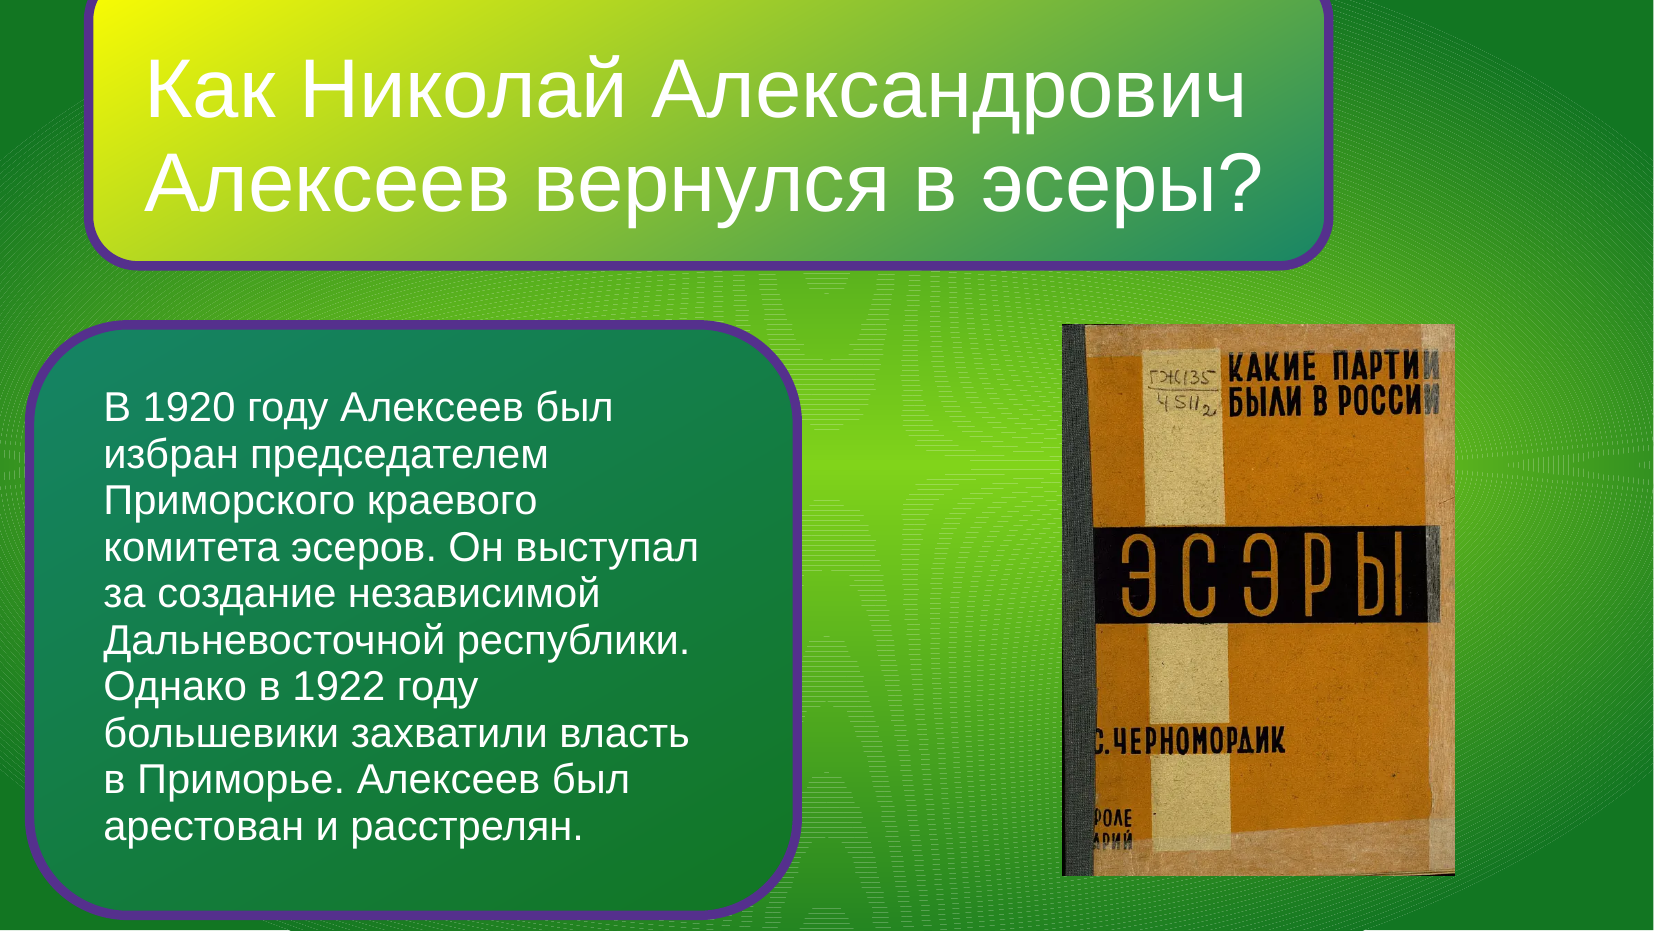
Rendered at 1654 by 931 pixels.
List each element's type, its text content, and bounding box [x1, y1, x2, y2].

picture [1062, 324, 1455, 876]
text_box Как Николай Александрович Алексеев вернулся в эсеры? [129, 35, 1282, 237]
text_box В 1920 году Алексеев был избран председателем Приморского краевого комитета эсеров. Он выступал за создание независимой Дальневосточной республики. Однако в 1922 году большевики захватили власть в Приморье. Алексеев был арестован и расстрелян. [88, 376, 739, 857]
text_box [88, 0, 1329, 266]
text_box [29, 324, 798, 916]
